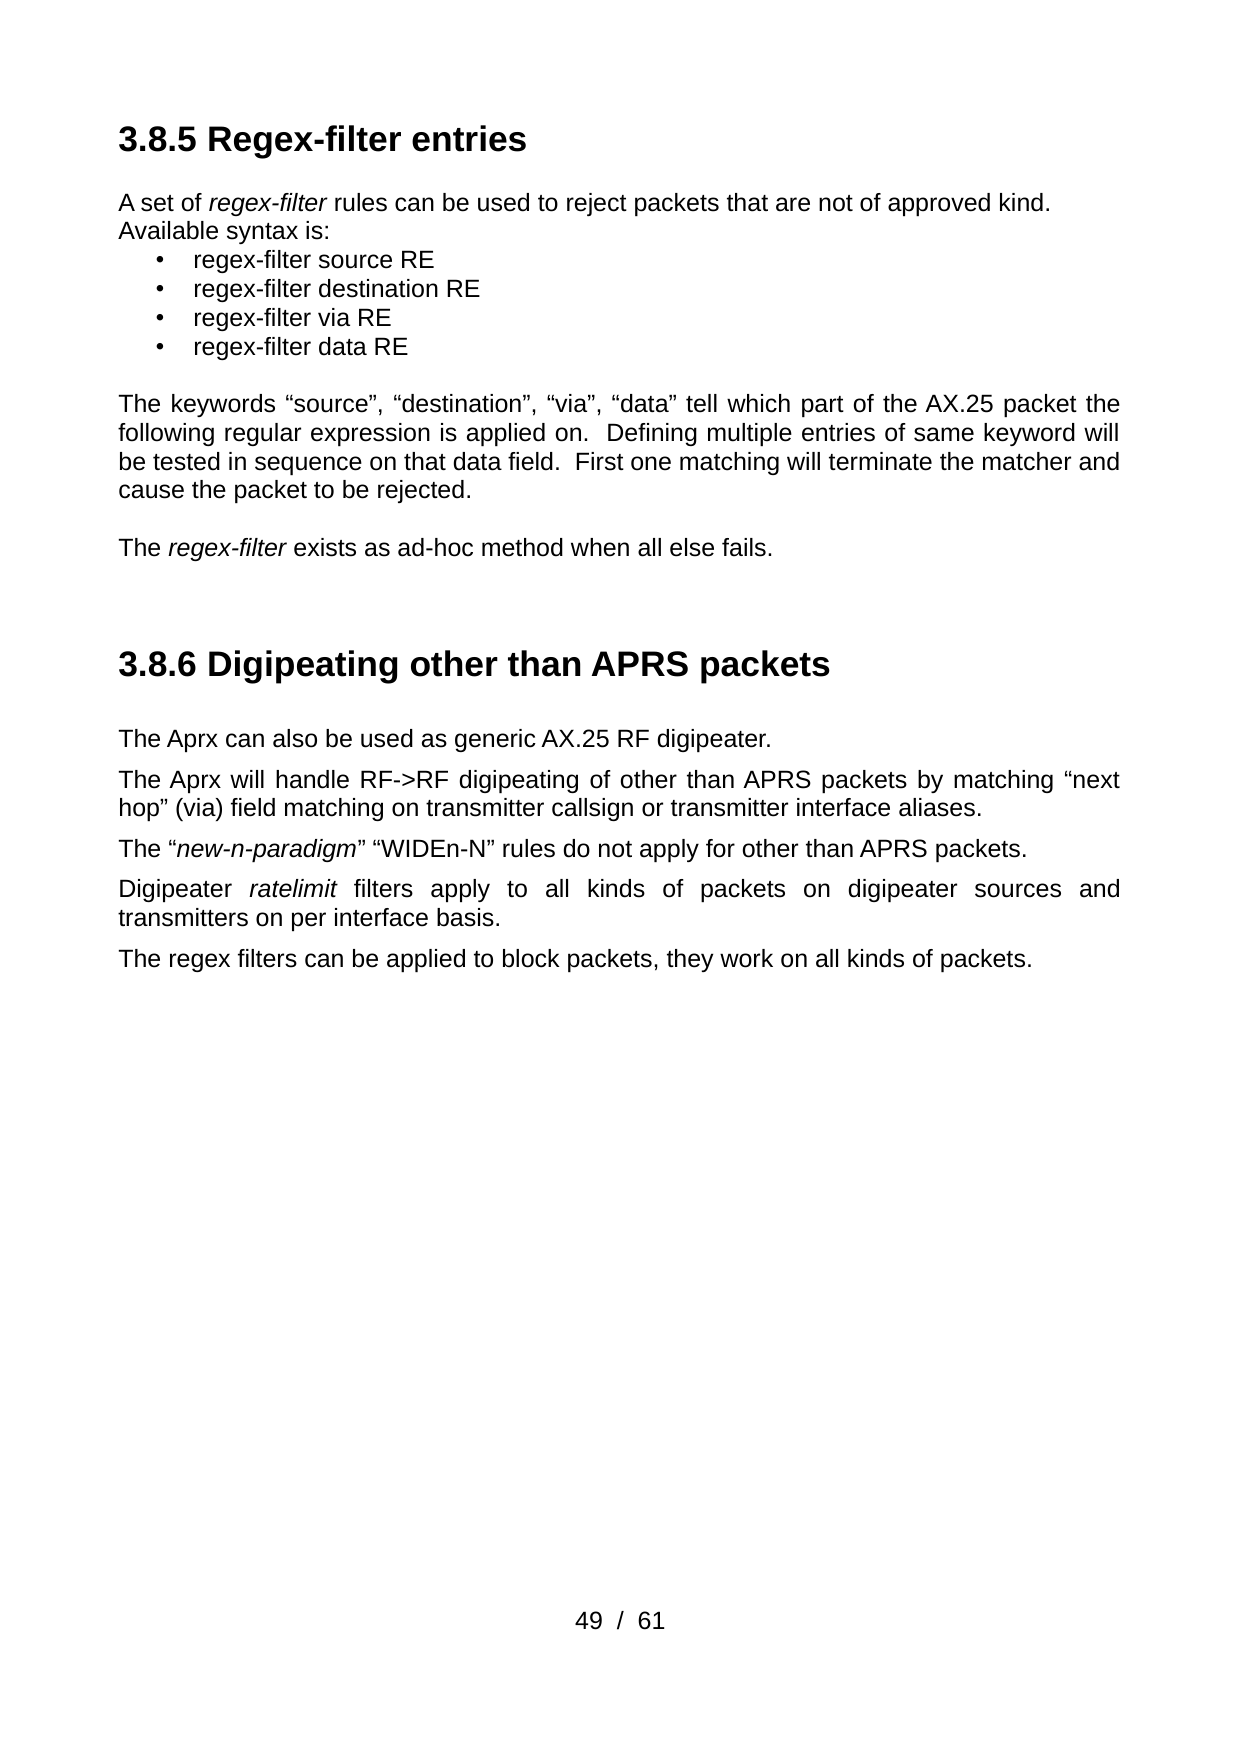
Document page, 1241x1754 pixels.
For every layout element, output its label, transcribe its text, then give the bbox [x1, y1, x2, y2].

text Available syntax is: [118, 216, 1122, 245]
text The “new-n-paradigm” “WIDEn-N” rules do not apply for other than APRS packets. [118, 834, 1122, 863]
text The regex-filter exists as ad-hoc method when all else fails. [118, 533, 1122, 562]
list regex-filter destination RE [156, 274, 1122, 303]
subtitle Digipeating other than APRS packets [118, 643, 1122, 683]
text The Aprx will handle RF->RF digipeating of other than APRS packets by matching “next hop” (via) field matching on transmitter callsign or transmitter interface aliases. [118, 764, 1122, 822]
subtitle Regex-filter entries [118, 118, 1122, 159]
text Digipeater ratelimit filters apply to all kinds of packets on digipeater sources and transmitters on per interface basis. [118, 874, 1122, 932]
list regex-filter source RE [156, 245, 1122, 274]
text The Aprx can also be used as generic AX.25 RF digipeater. [118, 724, 1122, 753]
text The keywords “source”, “destination”, “via”, “data” tell which part of the AX.25 packet the following regular expression is applied on. Defining multiple entries of same keyword will be tested in sequence on that data field. First one matching will terminate the matcher and cause the packet to be rejected. [118, 389, 1122, 504]
text The regex filters can be applied to block packets, they work on all kinds of packets. [118, 944, 1122, 972]
list regex-filter data RE [156, 332, 1122, 361]
text A set of regex-filter rules can be used to reject packets that are not of approved kind. [118, 188, 1122, 216]
list regex-filter via RE [156, 303, 1122, 332]
